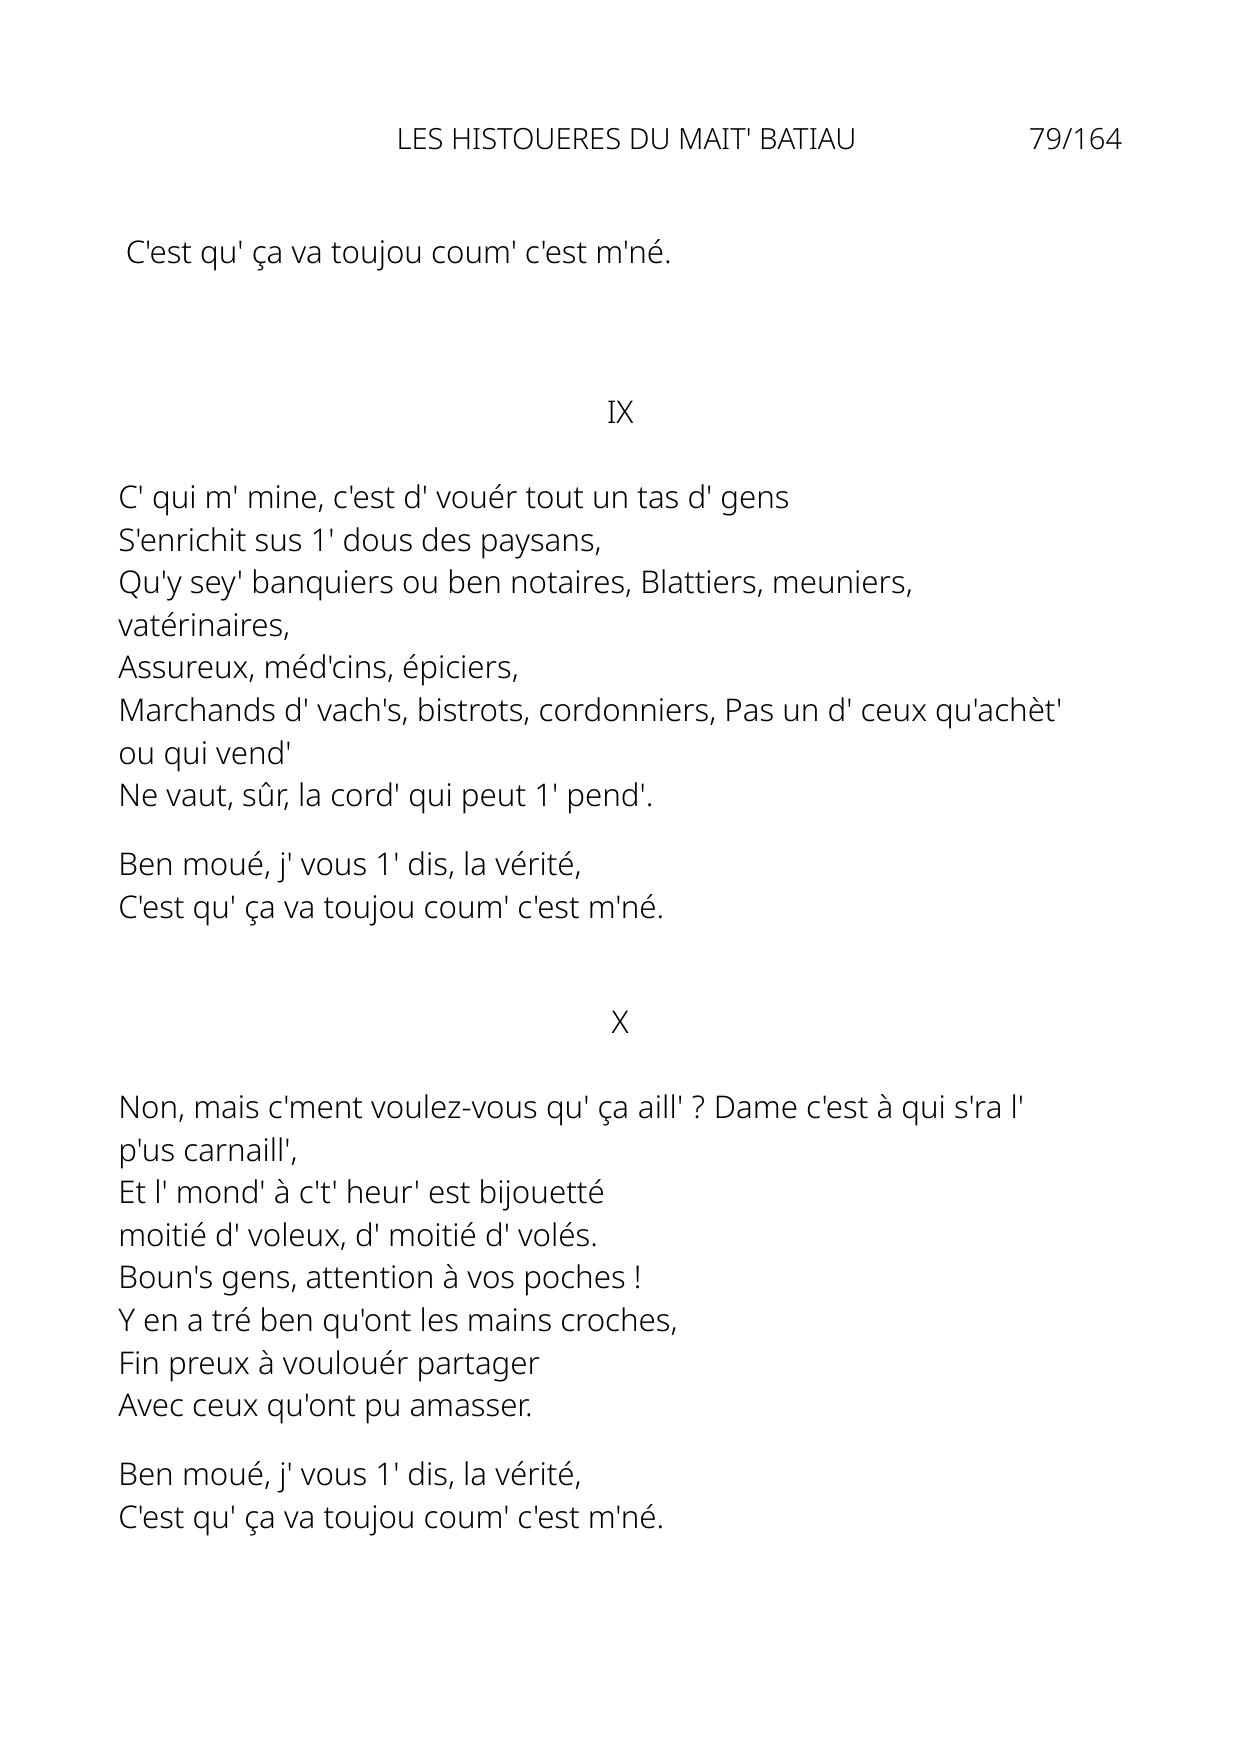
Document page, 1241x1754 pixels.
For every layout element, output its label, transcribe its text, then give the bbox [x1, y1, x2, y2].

text Et l' mond' à c't' heur' est bijouetté [118, 1170, 1069, 1213]
text Non, mais c'ment voulez-vous qu' ça aill' ? Dame c'est à qui s'ra l' p'us carnaill', [118, 1085, 1069, 1170]
text Marchands d' vach's, bistrots, cordonniers, Pas un d' ceux qu'achèt' ou qui vend' Ne vaut, sûr, la cord' qui peut 1' pend'. [118, 688, 1069, 816]
text C'est qu' ça va toujou coum' c'est m'né. [118, 1495, 1122, 1537]
text Avec ceux qu'ont pu amasser. [118, 1383, 1069, 1426]
text X [118, 999, 1122, 1042]
text IX [118, 389, 1122, 432]
text Assureux, méd'cins, épiciers, [118, 646, 1122, 688]
text Qu'y sey' banquiers ou ben notaires, Blattiers, meuniers, vatérinaires, [118, 560, 979, 646]
text C'est qu' ça va toujou coum' c'est m'né. [118, 885, 1122, 927]
text Ben moué, j' vous 1' dis, la vérité, [118, 842, 1122, 885]
list C' qui m' mine, c'est d' vouér tout un tas d' gens S'enrichit sus 1' dous des paysans, [118, 475, 1122, 560]
text C'est qu' ça va toujou coum' c'est m'né. [126, 230, 1122, 272]
text moitié d' voleux, d' moitié d' volés. Boun's gens, attention à vos poches ! Y en a tré ben qu'ont les mains croches, Fin preux à voulouér partager [118, 1213, 1069, 1383]
text Ben moué, j' vous 1' dis, la vérité, [118, 1452, 1122, 1495]
